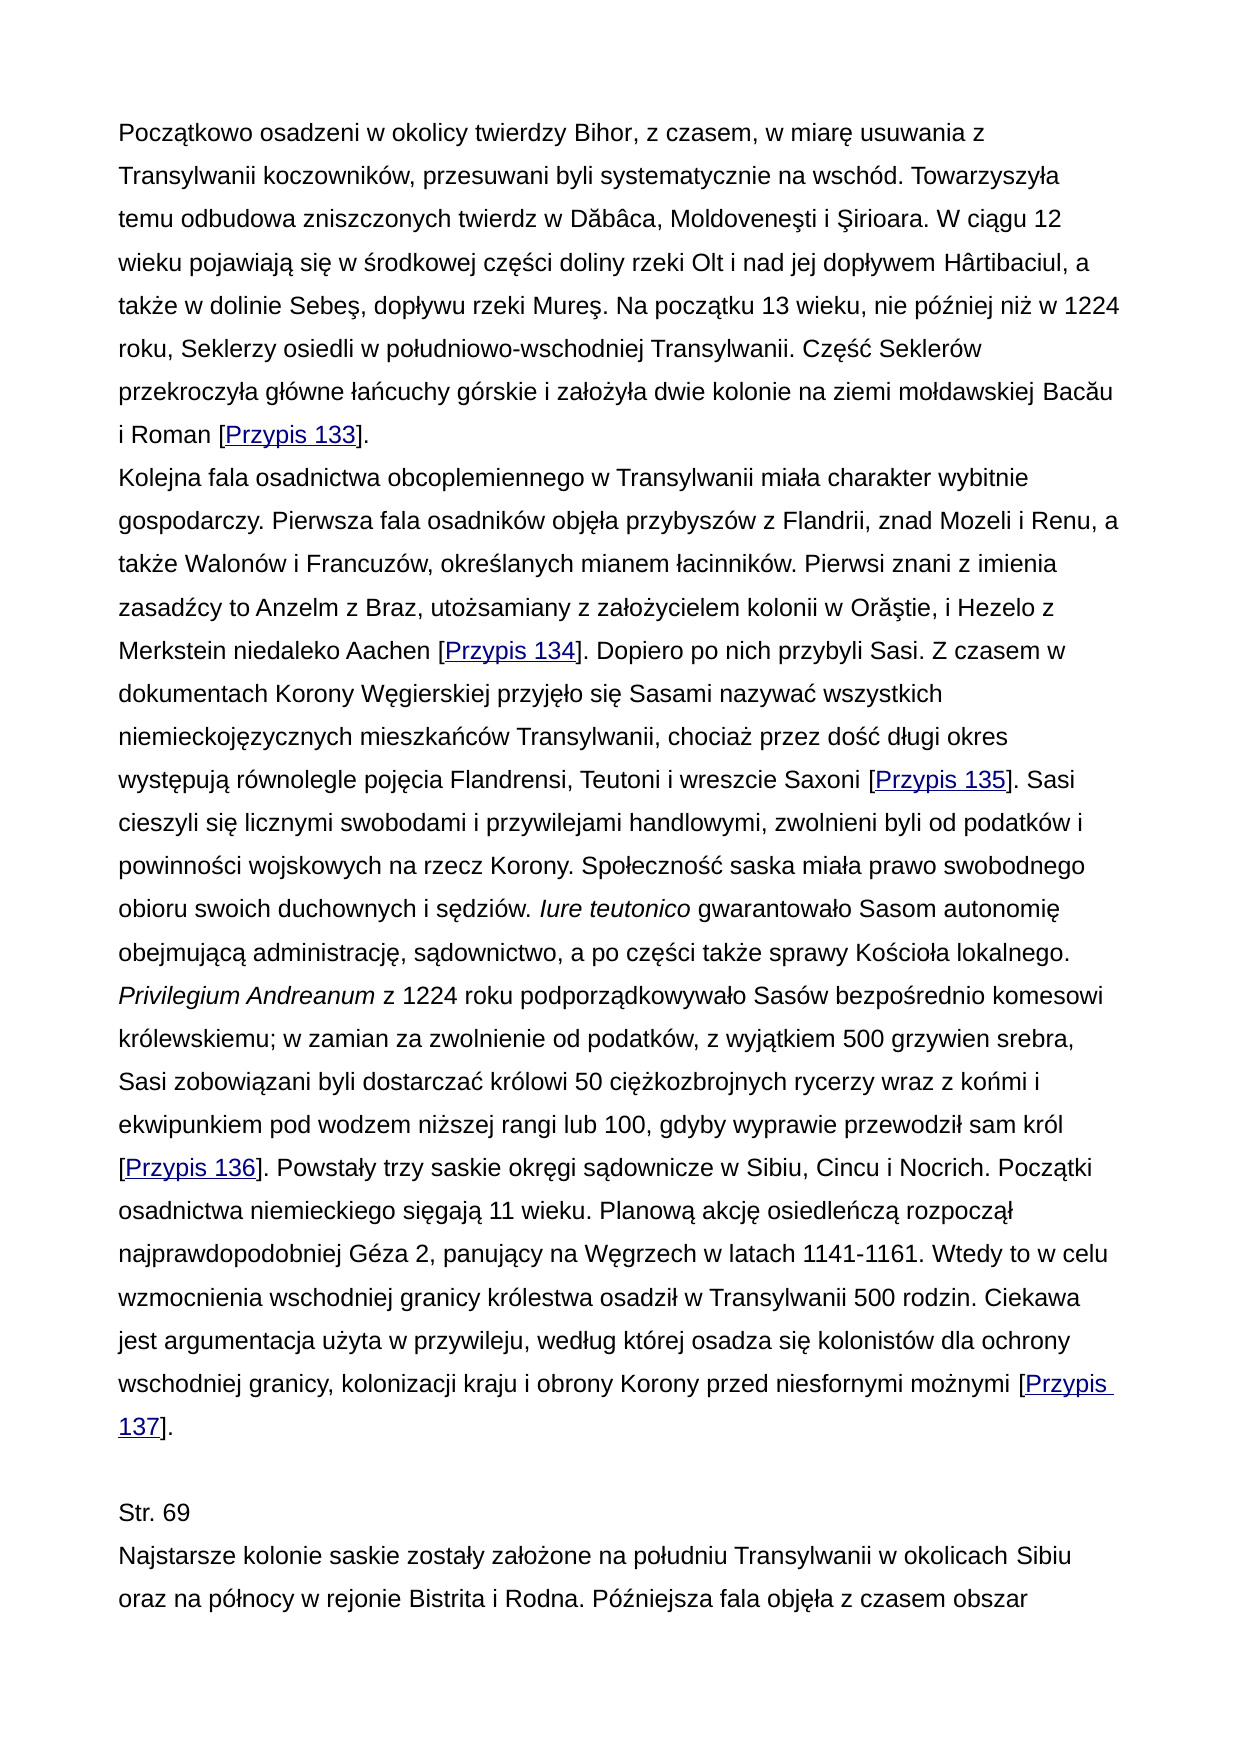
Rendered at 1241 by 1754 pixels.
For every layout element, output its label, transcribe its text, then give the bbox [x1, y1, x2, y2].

text Str. 69 [118, 1498, 1122, 1527]
text Najstarsze kolonie saskie zostały założone na południu Transylwanii w okolicach Sibiu oraz na północy w rejonie Bistrita i Rodna. Późniejsza fala objęła z czasem obszar [118, 1541, 1122, 1613]
text Początkowo osadzeni w okolicy twierdzy Bihor, z czasem, w miarę usuwania z Transylwanii koczowników, przesuwani byli systematycznie na wschód. Towarzyszyła temu odbudowa zniszczonych twierdz w Dăbâca, Moldoveneşti i Şirioara. W ciągu 12 wieku pojawiają się w środkowej części doliny rzeki Olt i nad jej dopływem Hârtibaciul, a także w dolinie Sebeş, dopływu rzeki Mureş. Na początku 13 wieku, nie później niż w 1224 roku, Seklerzy osiedli w południowo-wschodniej Transylwanii. Część Seklerów przekroczyła główne łańcuchy górskie i założyła dwie kolonie na ziemi mołdawskiej Bacău i Roman [Przypis 133]. [118, 118, 1122, 449]
text Kolejna fala osadnictwa obcoplemiennego w Transylwanii miała charakter wybitnie gospodarczy. Pierwsza fala osadników objęła przybyszów z Flandrii, znad Mozeli i Renu, a także Walonów i Francuzów, określanych mianem łacinników. Pierwsi znani z imienia zasadźcy to Anzelm z Braz, utożsamiany z założycielem kolonii w Orăştie, i Hezelo z Merkstein niedaleko Aachen [Przypis 134]. Dopiero po nich przybyli Sasi. Z czasem w dokumentach Korony Węgierskiej przyjęło się Sasami nazywać wszystkich niemieckojęzycznych mieszkańców Transylwanii, chociaż przez dość długi okres występują równolegle pojęcia Flandrensi, Teutoni i wreszcie Saxoni [Przypis 135]. Sasi cieszyli się licznymi swobodami i przywilejami handlowymi, zwolnieni byli od podatków i powinności wojskowych na rzecz Korony. Społeczność saska miała prawo swobodnego obioru swoich duchownych i sędziów. Iure teutonico gwarantowało Sasom autonomię obejmującą administrację, sądownictwo, a po części także sprawy Kościoła lokalnego. Privilegium Andreanum z 1224 roku podporządkowywało Sasów bezpośrednio komesowi królewskiemu; w zamian za zwolnienie od podatków, z wyjątkiem 500 grzywien srebra, Sasi zobowiązani byli dostarczać królowi 50 ciężkozbrojnych rycerzy wraz z końmi i ekwipunkiem pod wodzem niższej rangi lub 100, gdyby wyprawie przewodził sam król [Przypis 136]. Powstały trzy saskie okręgi sądownicze w Sibiu, Cincu i Nocrich. Początki osadnictwa niemieckiego sięgają 11 wieku. Planową akcję osiedleńczą rozpoczął najprawdopodobniej Géza 2, panujący na Węgrzech w latach 1141-1161. Wtedy to w celu wzmocnienia wschodniej granicy królestwa osadził w Transylwanii 500 rodzin. Ciekawa jest argumentacja użyta w przywileju, według której osadza się kolonistów dla ochrony wschodniej granicy, kolonizacji kraju i obrony Korony przed niesfornymi możnymi [Przypis 137]. [118, 463, 1122, 1441]
